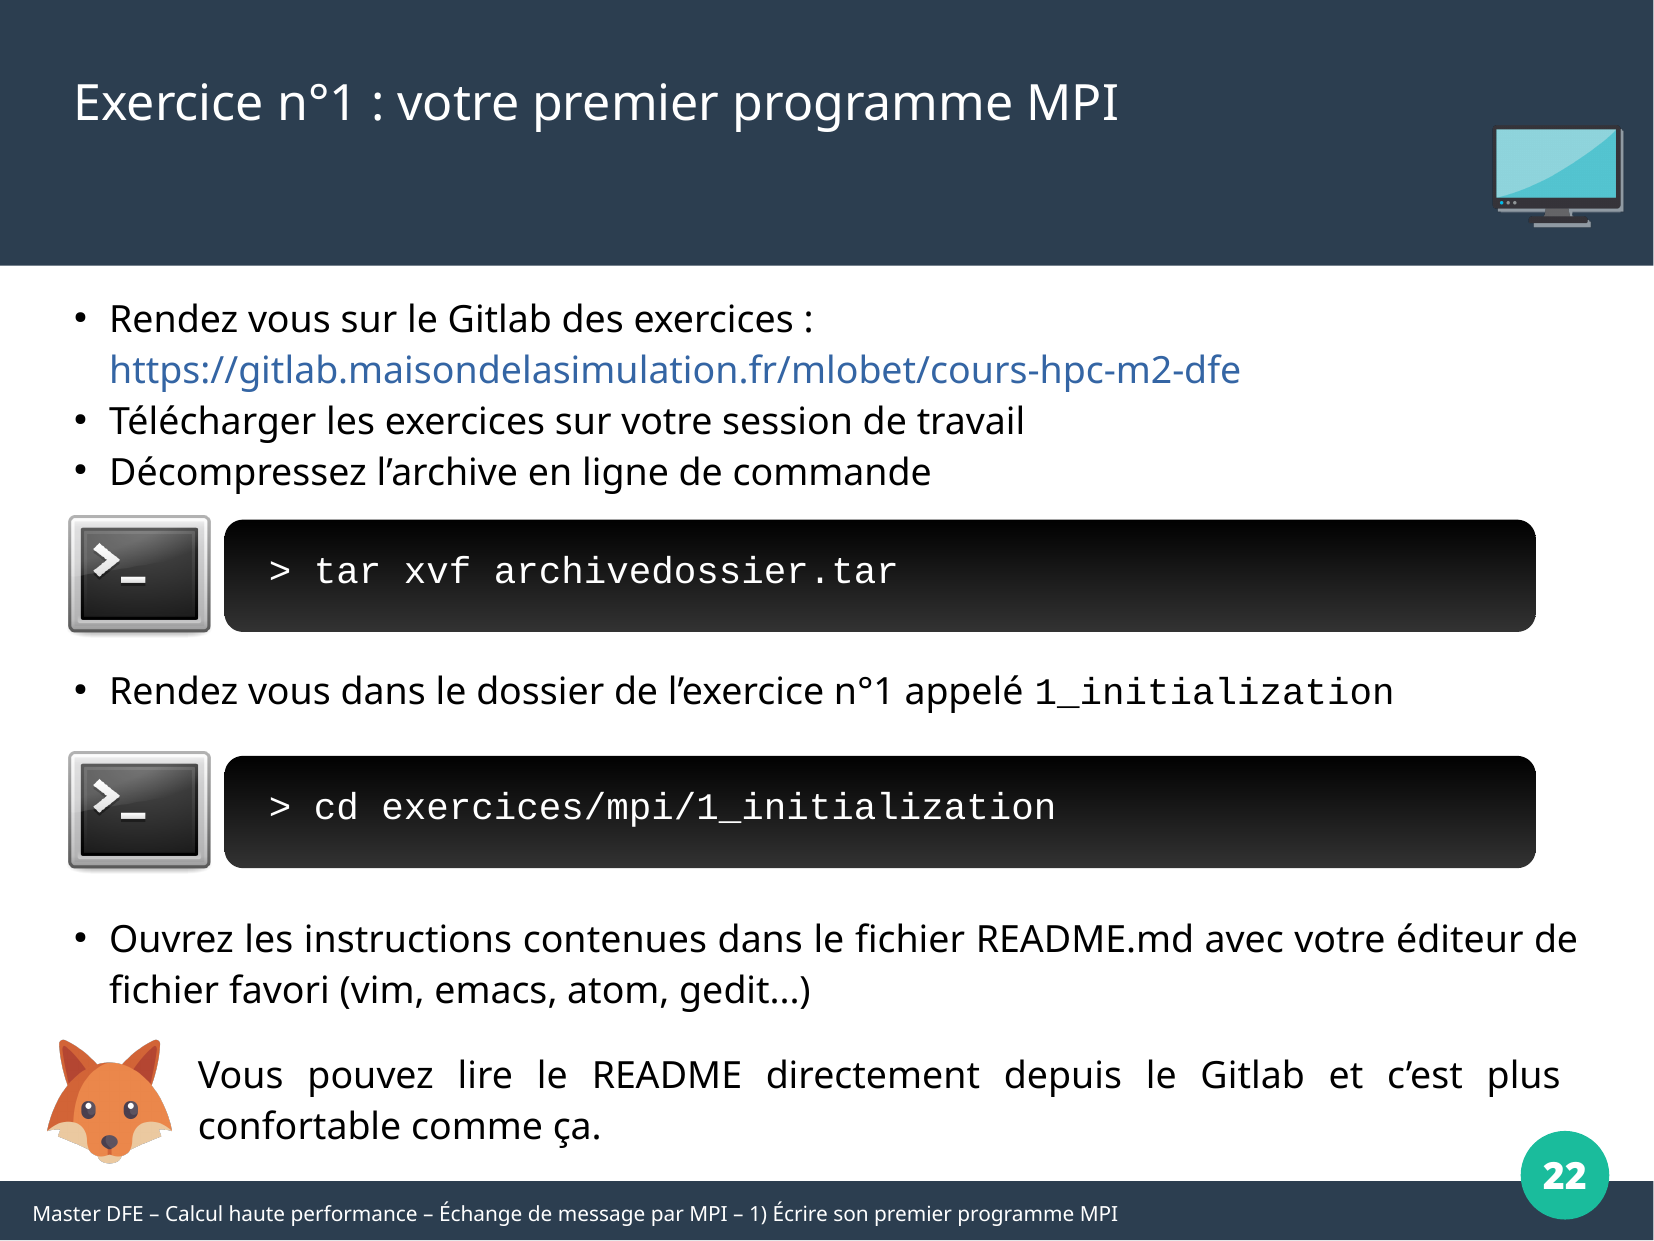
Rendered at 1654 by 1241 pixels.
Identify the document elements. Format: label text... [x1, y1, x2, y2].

text_box Rendez vous dans le dossier de l’exercice n°1 appelé 1_initialization [59, 657, 1595, 751]
text_box Master DFE – Calcul haute performance – Échange de message par MPI – 1) Écrire son premier programme MPI [17, 1191, 1436, 1235]
text_box [224, 755, 1536, 869]
picture [47, 1039, 172, 1164]
text_box Exercice n°1 : votre premier programme MPI [59, 59, 1477, 187]
text_box > cd exercices/mpi/1_initialization [254, 781, 1524, 875]
text_box Vous pouvez lire le README directement depuis le Gitlab et c’est plus confortable comme ça. [183, 1041, 1577, 1158]
picture [65, 515, 213, 638]
picture [1483, 100, 1630, 249]
text_box Rendez vous sur le Gitlab des exercices : https://gitlab.maisondelasimulation.fr/mlobet/cours-hpc-m2-dfe Télécharger les exercices sur votre session de travail Décompressez l’archive en ligne de commande [59, 285, 1619, 504]
text_box > tar xvf archivedossier.tar [253, 545, 1524, 638]
text_box [224, 519, 1536, 632]
text_box Ouvrez les instructions contenues dans le fichier README.md avec votre éditeur de fichier favori (vim, emacs, atom, gedit...) [59, 905, 1595, 1022]
picture [65, 751, 213, 875]
